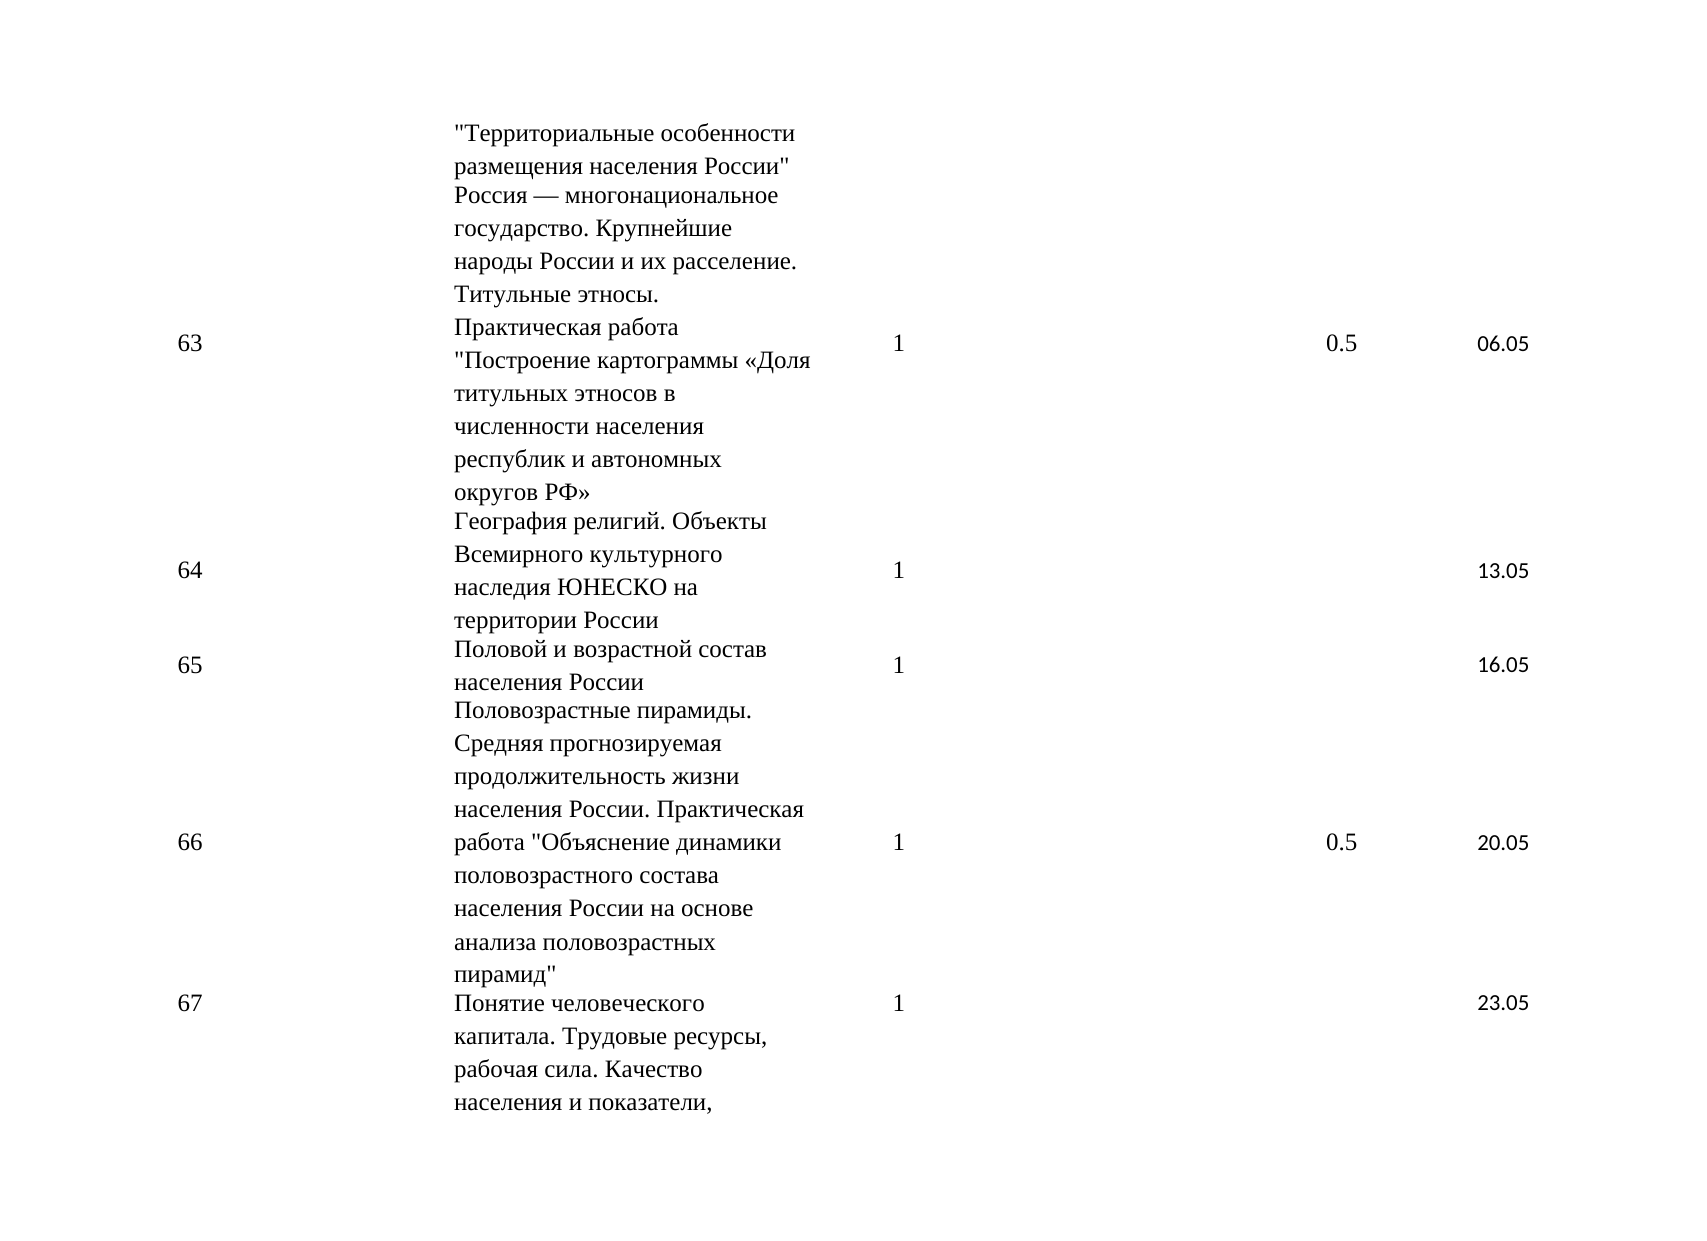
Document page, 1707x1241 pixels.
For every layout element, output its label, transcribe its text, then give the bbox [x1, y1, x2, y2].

table_cell Половозрастные пирамиды. Средняя прогнозируемая продолжительность жизни населения России. Практическая работа "Объяснение динамики половозрастного состава населения России на основе анализа половозрастных пирамид" [429, 695, 822, 988]
table_cell [961, 180, 1217, 506]
table_cell [961, 118, 1217, 180]
table_cell 63 [166, 180, 428, 506]
table_cell 67 [166, 988, 428, 1116]
table_cell Россия — многонациональное государство. Крупнейшие народы России и их расселение. Титульные этносы. Практическая работа "Построение картограммы «Доля титульных этносов в численности населения республик и автономных округов РФ» [429, 180, 822, 506]
table_cell География религий. Объекты Всемирного культурного наследия ЮНЕСКО на территории России [429, 506, 822, 634]
table_cell 1 [822, 180, 961, 506]
table_cell 65 [166, 634, 428, 695]
table_cell [1217, 634, 1452, 695]
table_cell "Территориальные особенности размещения населения России" [429, 118, 822, 180]
table_cell [961, 506, 1217, 634]
table_cell 64 [166, 506, 428, 634]
table_cell [1217, 118, 1452, 180]
table_cell Понятие человеческого капитала. Трудовые ресурсы, рабочая сила. Качество населения и показатели, [429, 988, 822, 1116]
table_cell 13.05 [1452, 506, 1628, 634]
table_cell [961, 988, 1217, 1116]
table_cell [1217, 506, 1452, 634]
table_cell 0.5 [1217, 695, 1452, 988]
table_cell [1217, 988, 1452, 1116]
table_cell [1452, 118, 1628, 180]
table_cell 66 [166, 695, 428, 988]
table_cell [166, 118, 428, 180]
table_cell 0.5 [1217, 180, 1452, 506]
table_cell 1 [822, 634, 961, 695]
table_cell [961, 695, 1217, 988]
table_cell 06.05 [1452, 180, 1628, 506]
table_cell 16.05 [1452, 634, 1628, 695]
table_cell [822, 118, 961, 180]
table_cell [961, 634, 1217, 695]
table_cell 1 [822, 695, 961, 988]
table_cell 1 [822, 988, 961, 1116]
table_cell 20.05 [1452, 695, 1628, 988]
table_cell Половой и возрастной состав населения России [429, 634, 822, 695]
table_cell 1 [822, 506, 961, 634]
table_cell 23.05 [1452, 988, 1628, 1116]
